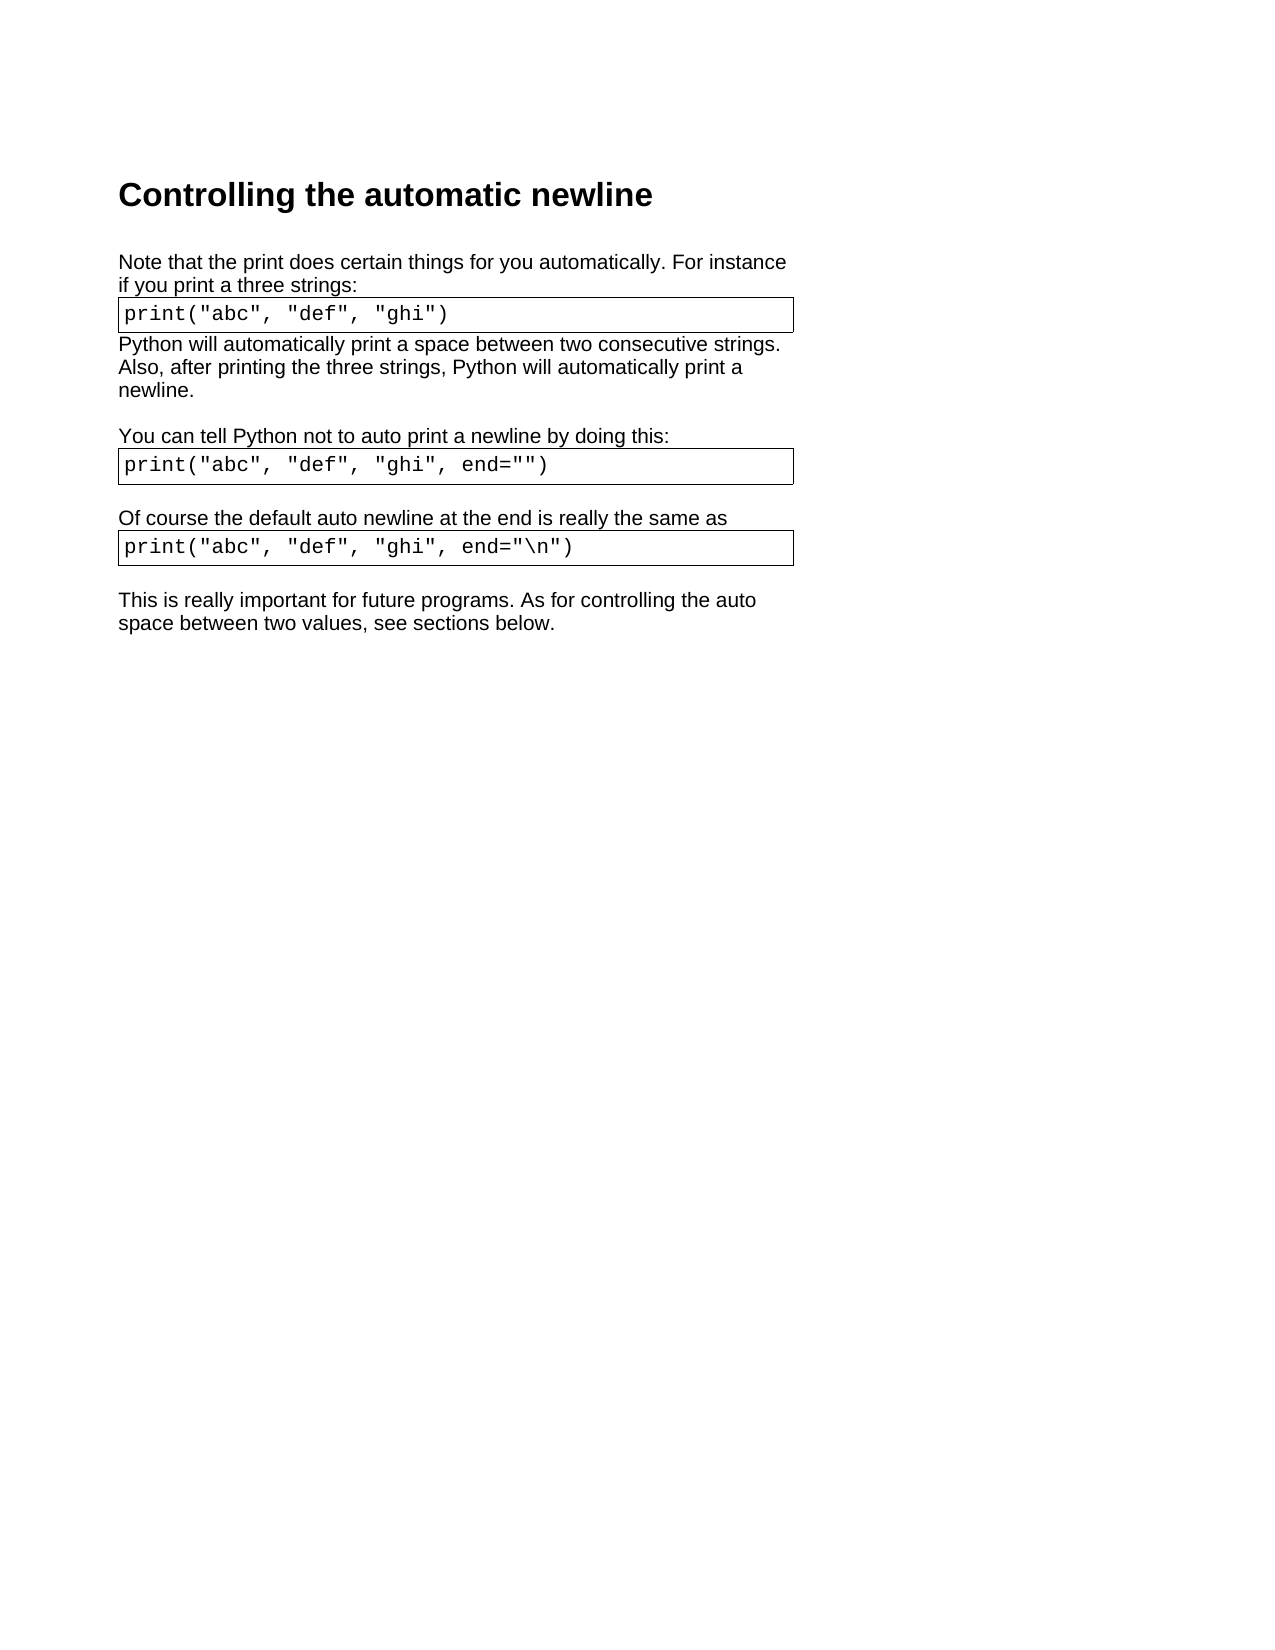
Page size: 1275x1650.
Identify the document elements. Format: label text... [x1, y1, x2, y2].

text Python will automatically print a space between two consecutive strings. Also, after printing the three strings, Python will automatically print a newline. [118, 333, 793, 402]
text This is really important for future programs. As for controlling the auto space between two values, see sections below. [118, 589, 793, 635]
text Of course the default auto newline at the end is really the same as [118, 507, 793, 530]
text You can tell Python not to auto print a newline by doing this: [118, 425, 793, 448]
text Note that the print does certain things for you automatically. For instance if you print a three strings: [118, 250, 793, 297]
text Controlling the automatic newline [118, 176, 793, 213]
table_header print("abc", "def", "ghi") [119, 298, 793, 332]
table_header print("abc", "def", "ghi", end="\n") [119, 531, 793, 565]
table_header print("abc", "def", "ghi", end="") [119, 449, 793, 483]
